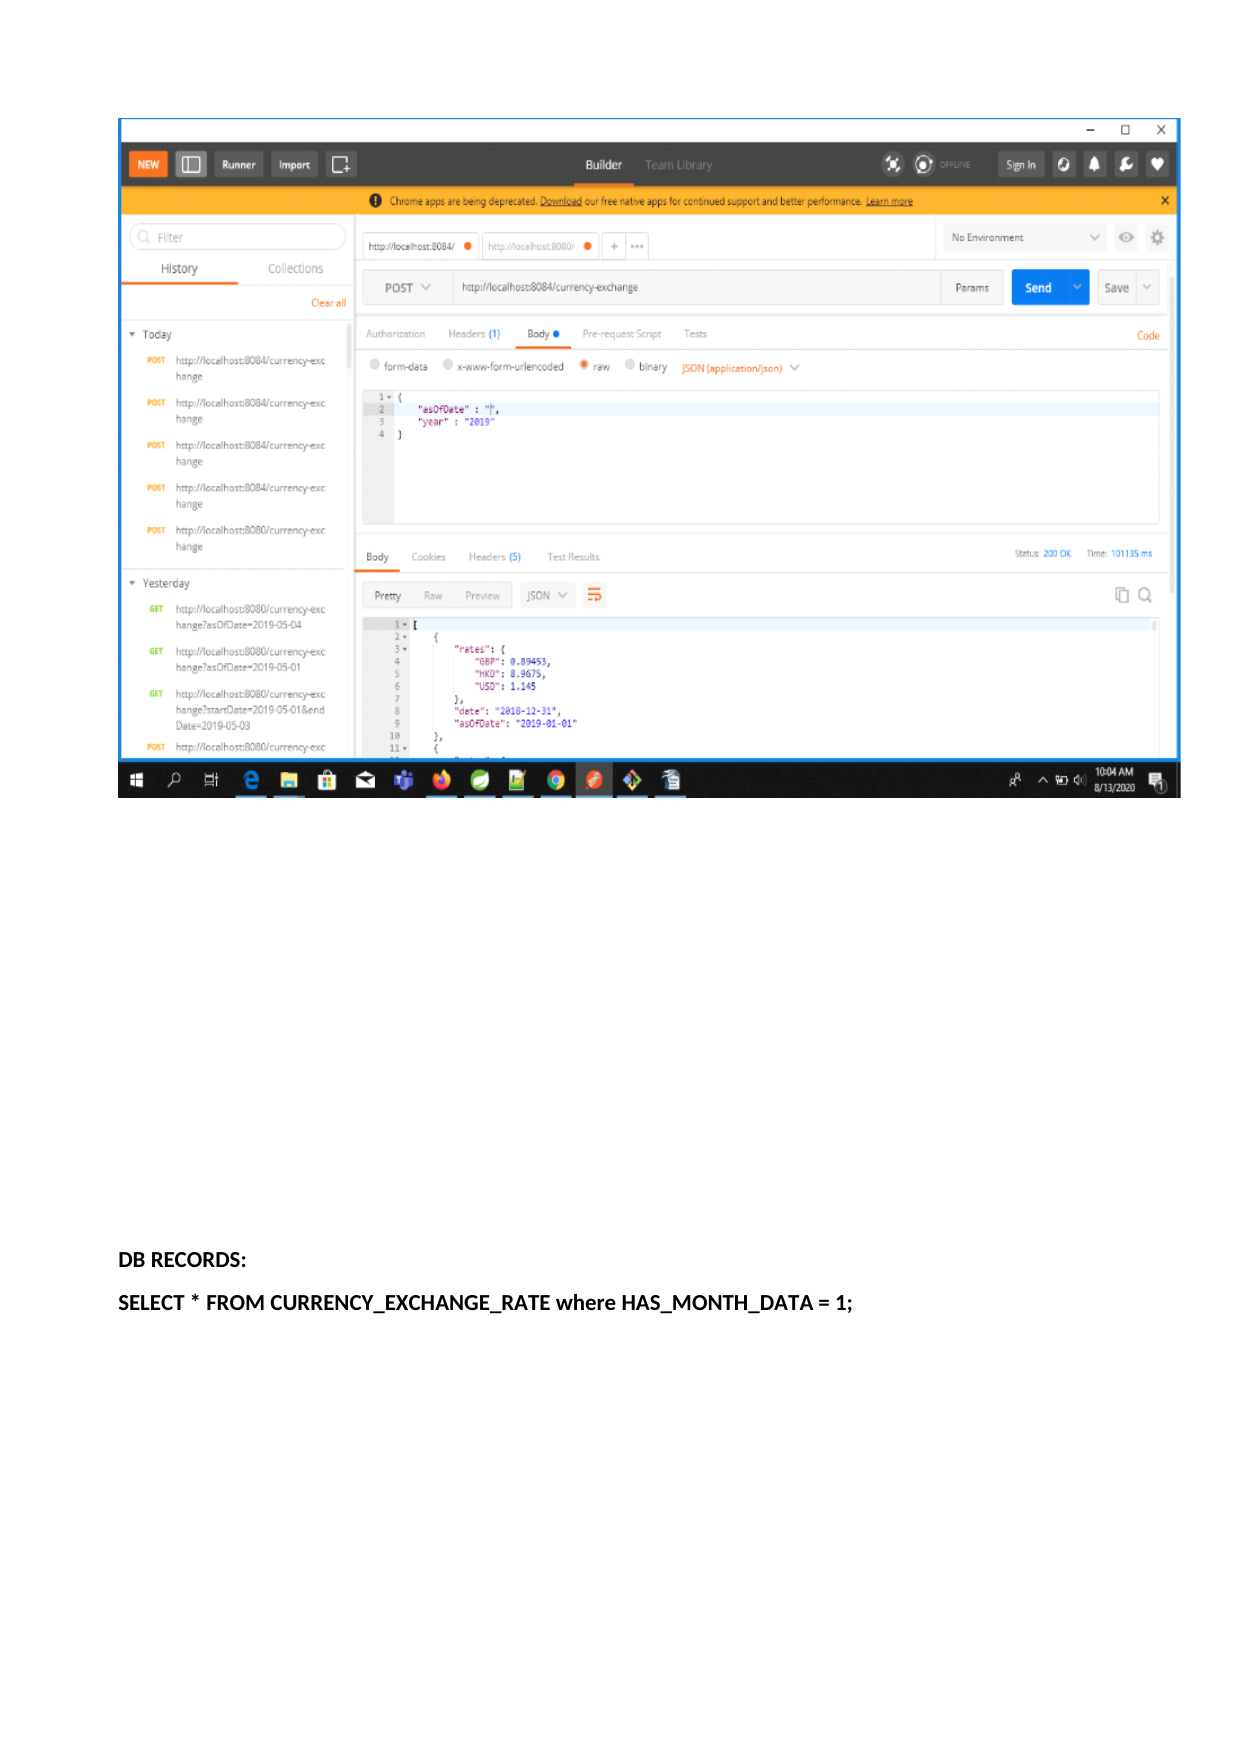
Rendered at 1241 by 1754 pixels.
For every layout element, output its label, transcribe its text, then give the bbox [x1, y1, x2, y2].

text DB RECORDS: [118, 1245, 1122, 1273]
text SELECT * FROM CURRENCY_EXCHANGE_RATE where HAS_MONTH_DATA = 1; [118, 1288, 1122, 1317]
